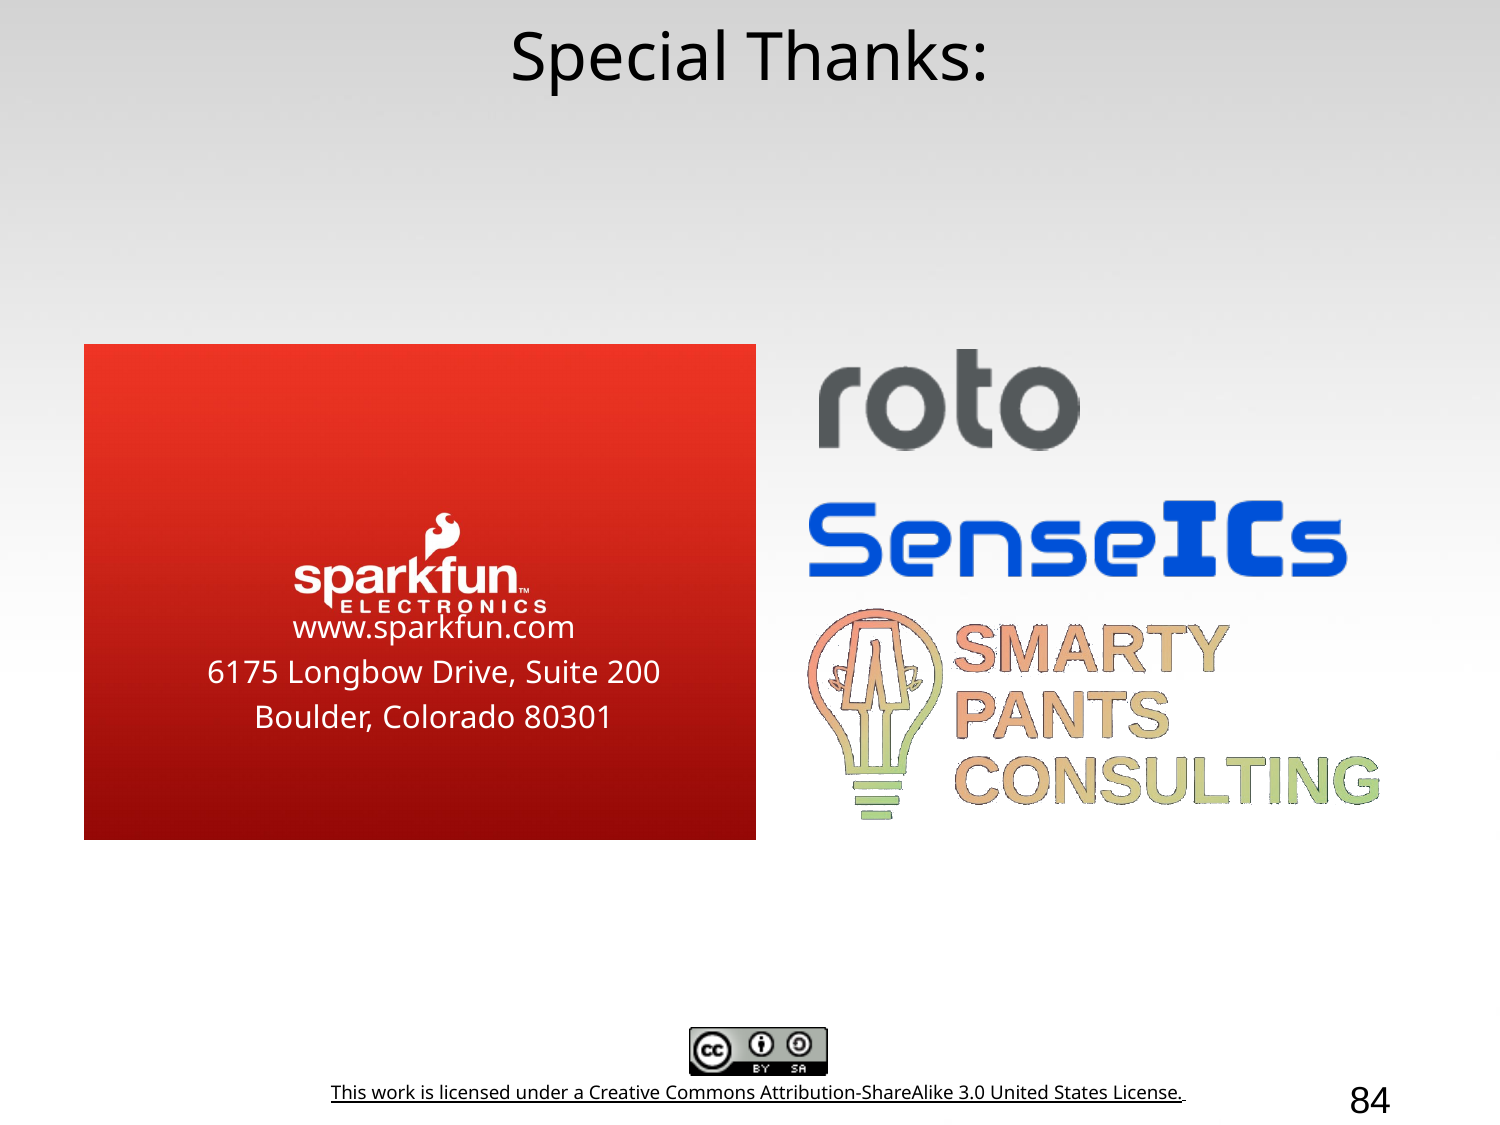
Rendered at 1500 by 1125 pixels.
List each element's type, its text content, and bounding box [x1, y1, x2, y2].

text_box www.sparkfun.com 6175 Longbow Drive, Suite 200 Boulder, Colorado 80301 [166, 627, 702, 716]
title Special Thanks: [112, 0, 1388, 188]
picture [0, 0, 1500, 1125]
